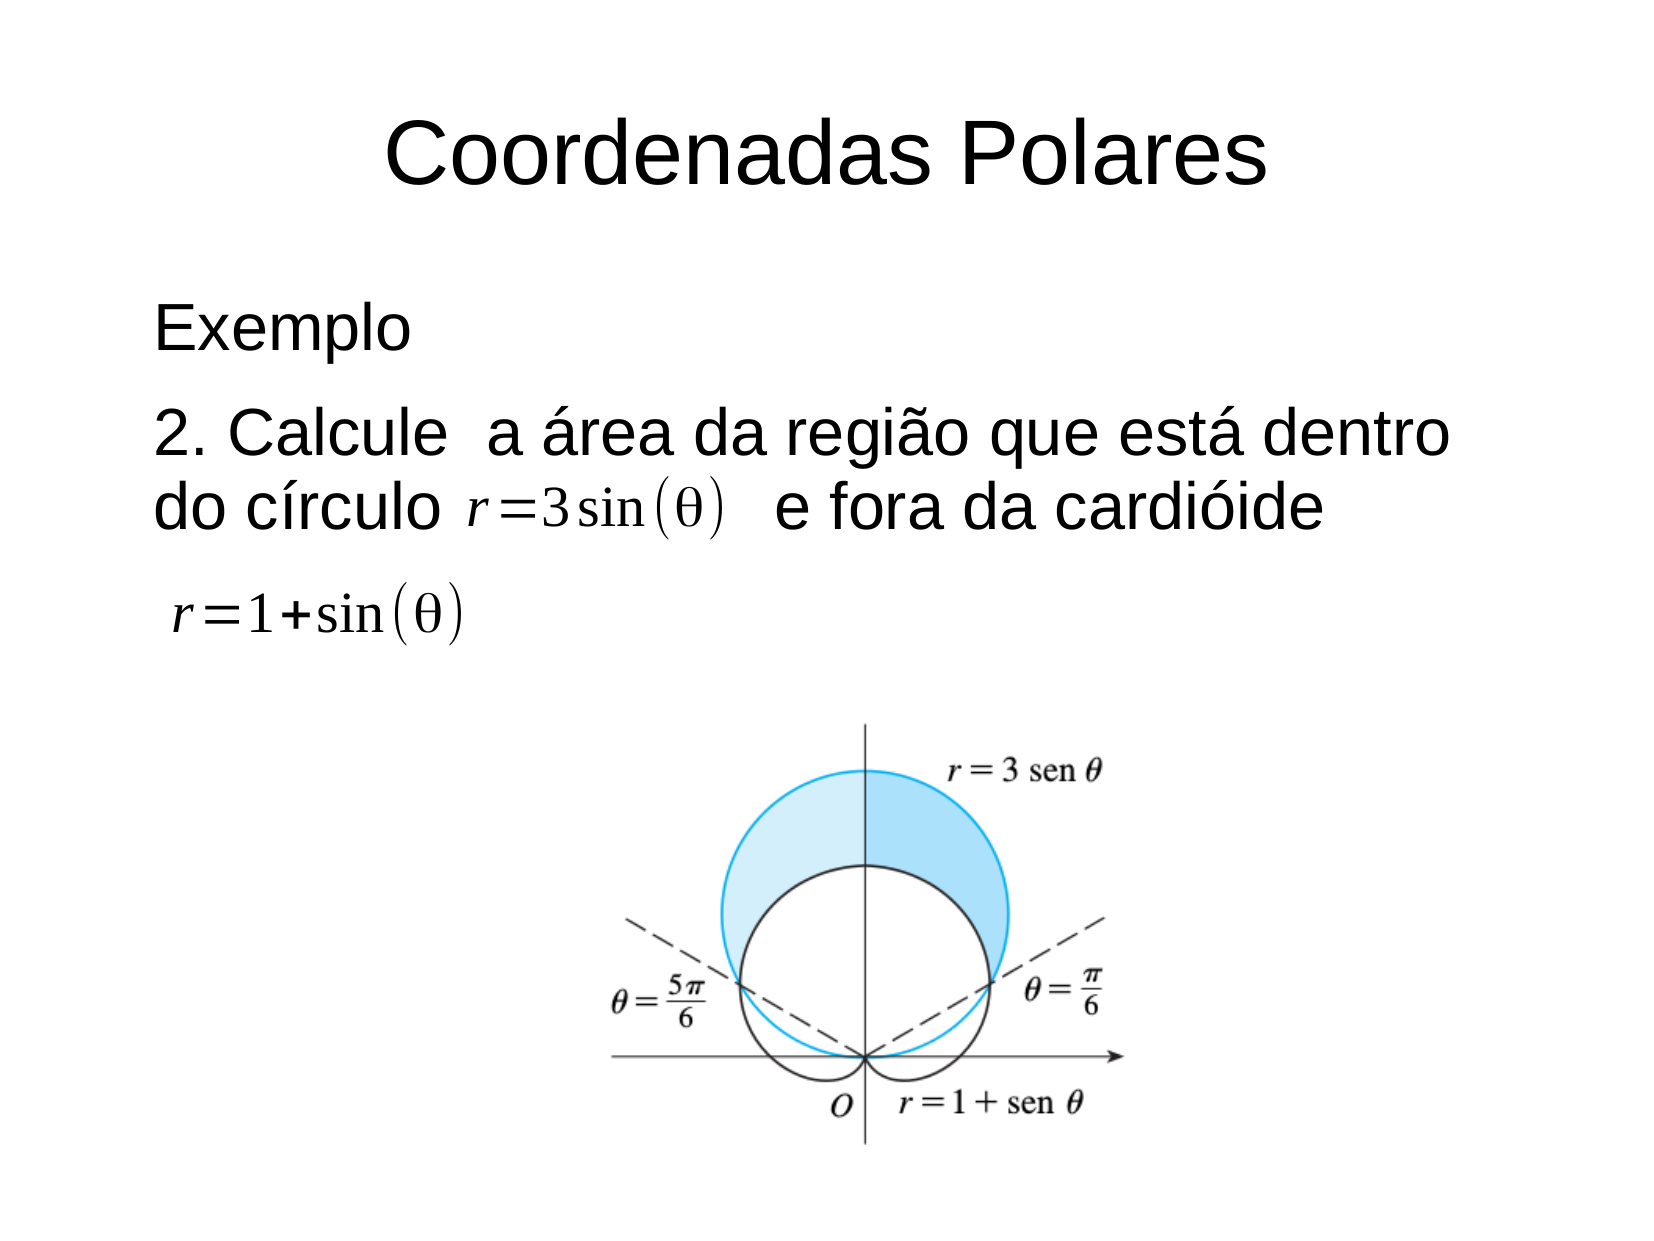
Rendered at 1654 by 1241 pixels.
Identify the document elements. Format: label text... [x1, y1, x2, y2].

list Exemplo 2. Calcule a área da região que está dentro do círculo e fora da cardióide [82, 290, 1538, 1010]
title Coordenadas Polares [82, 49, 1571, 257]
chart [460, 473, 734, 544]
picture [558, 631, 1170, 1170]
chart [165, 579, 472, 650]
